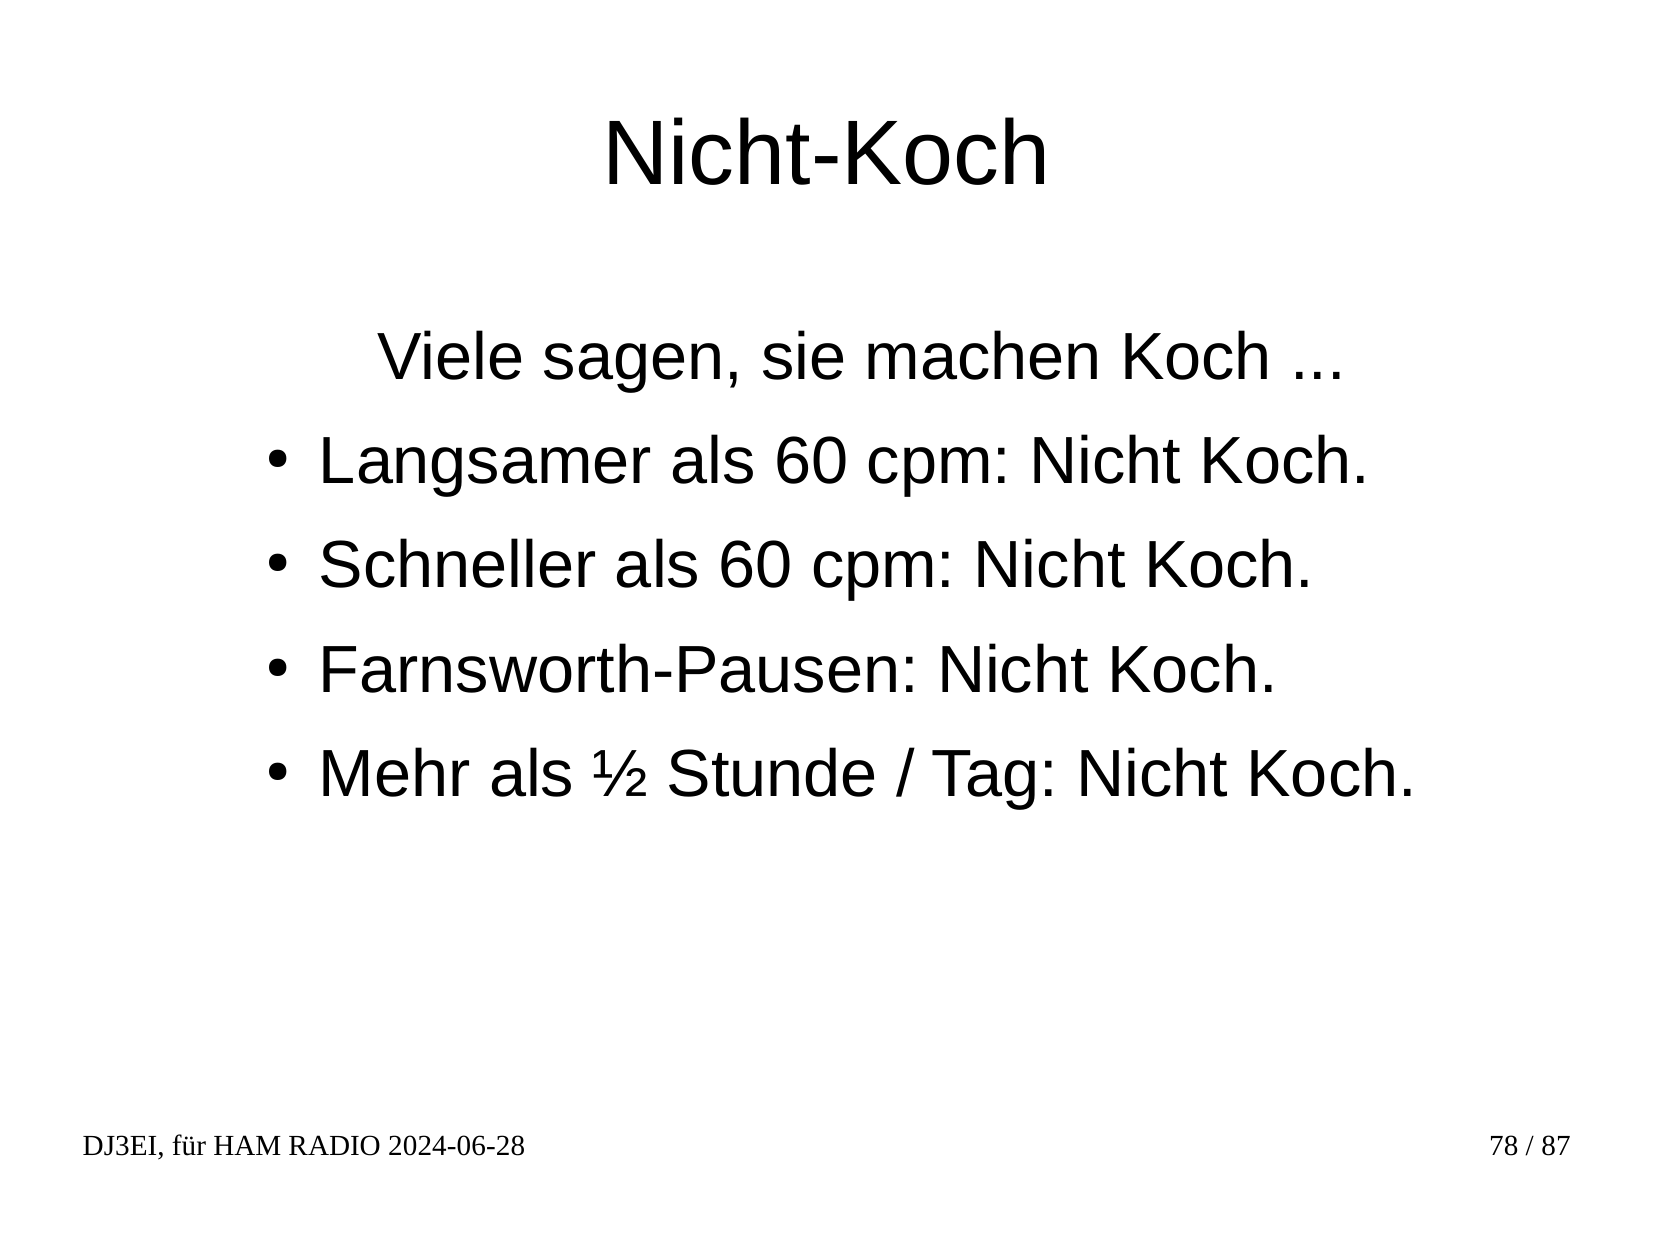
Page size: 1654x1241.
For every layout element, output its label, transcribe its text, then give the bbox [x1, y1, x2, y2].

title Nicht-Koch [82, 49, 1571, 257]
list Viele sagen, sie machen Koch ... Langsamer als 60 cpm: Nicht Koch. Schneller als 60 cpm: Nicht Koch. Farnsworth-Pausen: Nicht Koch. Mehr als ½ Stunde / Tag: Nicht Koch. [248, 318, 1477, 981]
